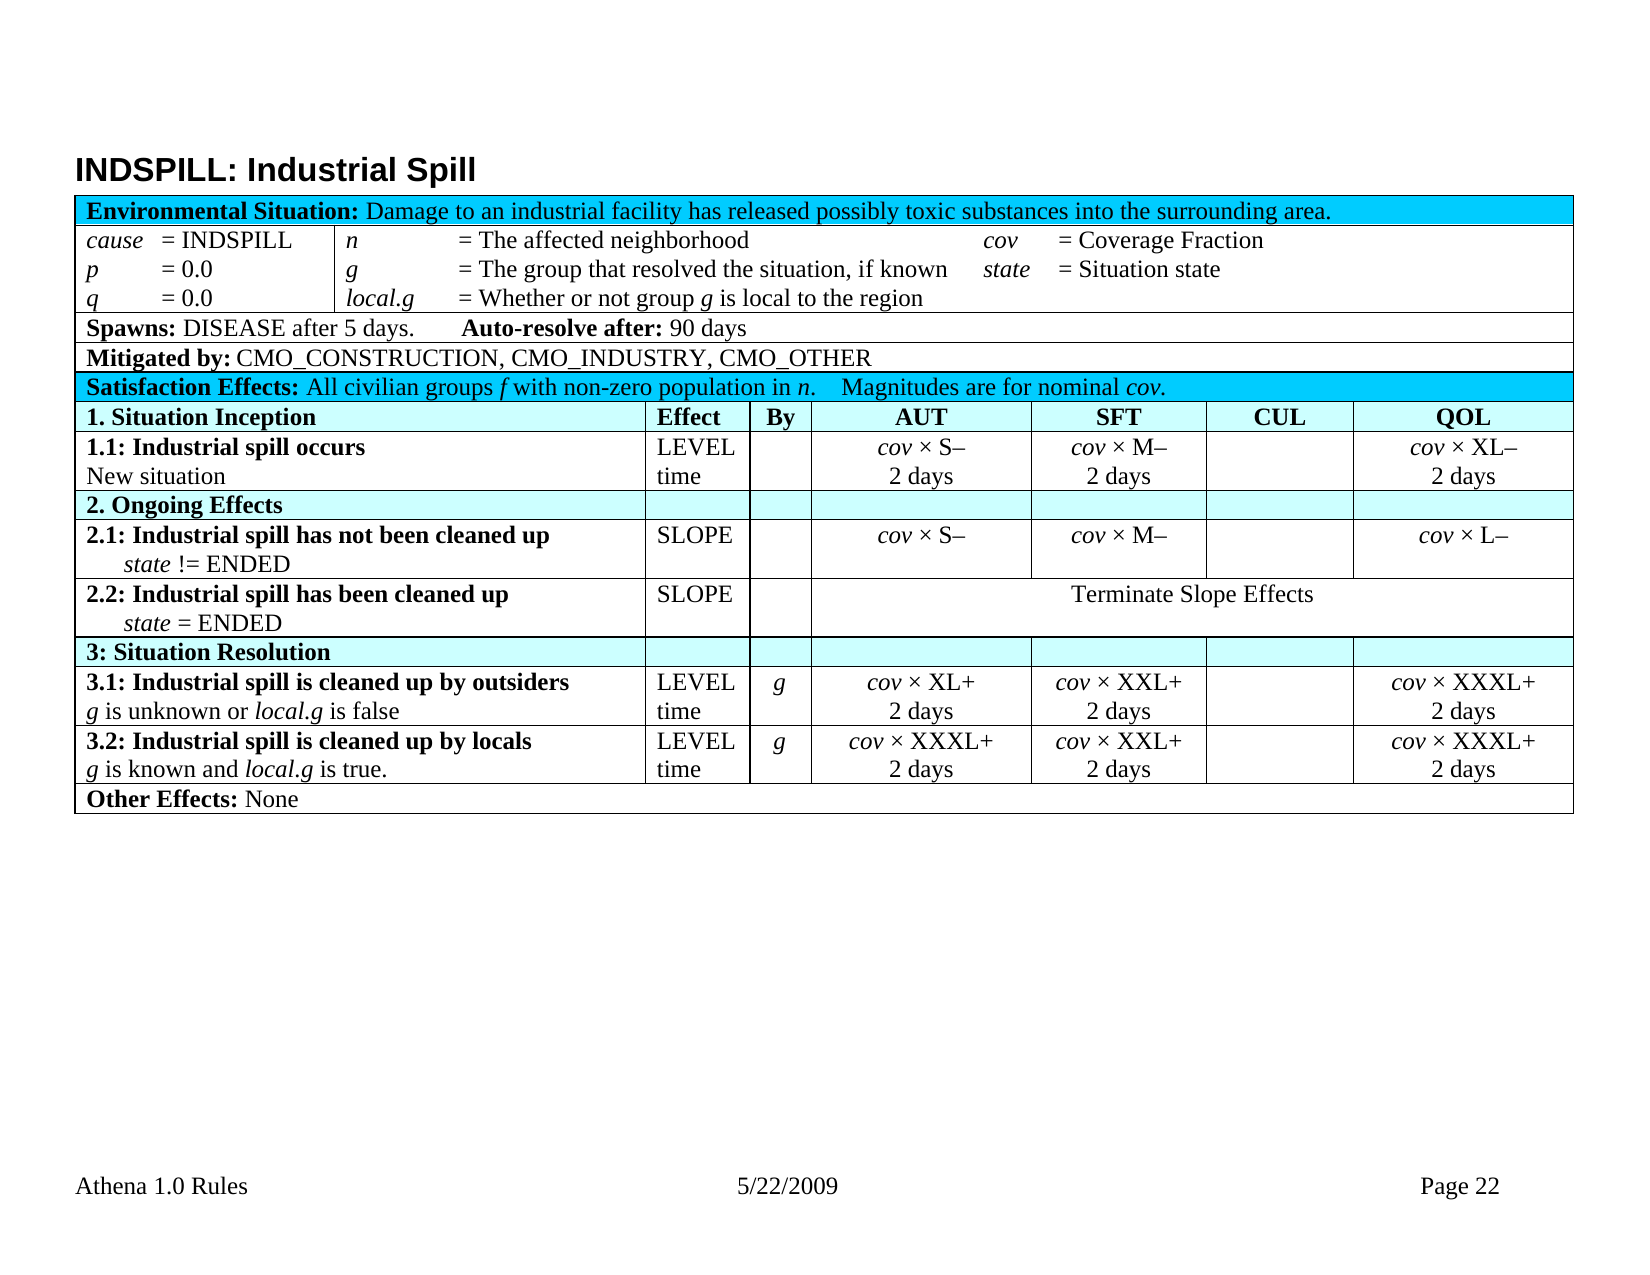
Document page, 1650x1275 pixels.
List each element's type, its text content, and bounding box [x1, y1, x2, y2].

table_cell [1207, 667, 1353, 725]
table_cell [1207, 520, 1353, 578]
table_cell Spawns: DISEASE after 5 days. Auto-resolve after: 90 days [76, 313, 1573, 342]
table_cell [812, 638, 1031, 666]
table_cell LEVEL time [646, 726, 749, 783]
table_cell Satisfaction Effects: All civilian groups f with non-zero population in n. Magnitudes are for nominal cov. [76, 373, 1573, 401]
table_cell [1207, 638, 1353, 666]
table_cell 2.2: Industrial spill has been cleaned up state = ENDED [76, 579, 645, 636]
table_cell n = The affected neighborhood cov = Coverage Fraction g = The group that resolved the situation, if known state = Situation state local.g = Whether or not group g is local to the region [335, 226, 1573, 312]
table_cell Mitigated by: CMO_CONSTRUCTION, CMO_INDUSTRY, CMO_OTHER [76, 343, 1573, 371]
table_cell cov × XXXL+ 2 days [1354, 667, 1573, 725]
table_cell Other Effects: None [76, 784, 1573, 813]
table_cell QOL [1354, 402, 1573, 431]
table_cell 2. Ongoing Effects [76, 491, 645, 519]
table_cell AUT [812, 402, 1031, 431]
table_cell [646, 491, 749, 519]
table_cell 3: Situation Resolution [76, 638, 645, 666]
table_cell cause = INDSPILL p = 0.0 q = 0.0 [76, 226, 334, 312]
table_cell cov × M– 2 days [1032, 432, 1206, 489]
table_cell g [751, 667, 811, 725]
table_cell g [751, 726, 811, 783]
table_cell cov × XXXL+ 2 days [1354, 726, 1573, 783]
table_cell [1207, 726, 1353, 783]
table_cell cov × L– [1354, 520, 1573, 578]
table_cell [751, 491, 811, 519]
table_cell By [751, 402, 811, 431]
table_cell 1. Situation Inception [76, 402, 645, 431]
table_cell SLOPE [646, 579, 749, 636]
table_header Environmental Situation: Damage to an industrial facility has released possibly toxic substances into the surrounding area. [76, 196, 1573, 224]
table_cell cov × S– 2 days [812, 432, 1031, 489]
table_cell [1207, 491, 1353, 519]
table_cell SFT [1032, 402, 1206, 431]
table_cell cov × XXL+ 2 days [1032, 726, 1206, 783]
table_cell [1032, 638, 1206, 666]
table_cell cov × S– [812, 520, 1031, 578]
table_cell Terminate Slope Effects [812, 579, 1573, 636]
table_cell [751, 579, 811, 636]
table_cell Effect [646, 402, 749, 431]
table_cell cov × XL– 2 days [1354, 432, 1573, 489]
table_cell SLOPE [646, 520, 749, 578]
table_cell 3.1: Industrial spill is cleaned up by outsiders g is unknown or local.g is false [76, 667, 645, 725]
table_cell LEVEL time [646, 667, 749, 725]
table_cell cov × XXXL+ 2 days [812, 726, 1031, 783]
table_cell [751, 432, 811, 489]
table_cell LEVEL time [646, 432, 749, 489]
table_cell [812, 491, 1031, 519]
table_cell [646, 638, 749, 666]
table_cell cov × XL+ 2 days [812, 667, 1031, 725]
table_cell [1032, 491, 1206, 519]
table_cell CUL [1207, 402, 1353, 431]
table_cell 3.2: Industrial spill is cleaned up by locals g is known and local.g is true. [76, 726, 645, 783]
table_cell [1207, 432, 1353, 489]
table_cell [1354, 638, 1573, 666]
table_cell cov × XXL+ 2 days [1032, 667, 1206, 725]
text INDSPILL: Industrial Spill [75, 150, 1575, 188]
table_cell [751, 638, 811, 666]
table_cell 1.1: Industrial spill occurs New situation [76, 432, 645, 489]
table_cell cov × M– [1032, 520, 1206, 578]
table_cell [1354, 491, 1573, 519]
table_cell 2.1: Industrial spill has not been cleaned up state != ENDED [76, 520, 645, 578]
table_cell [751, 520, 811, 578]
